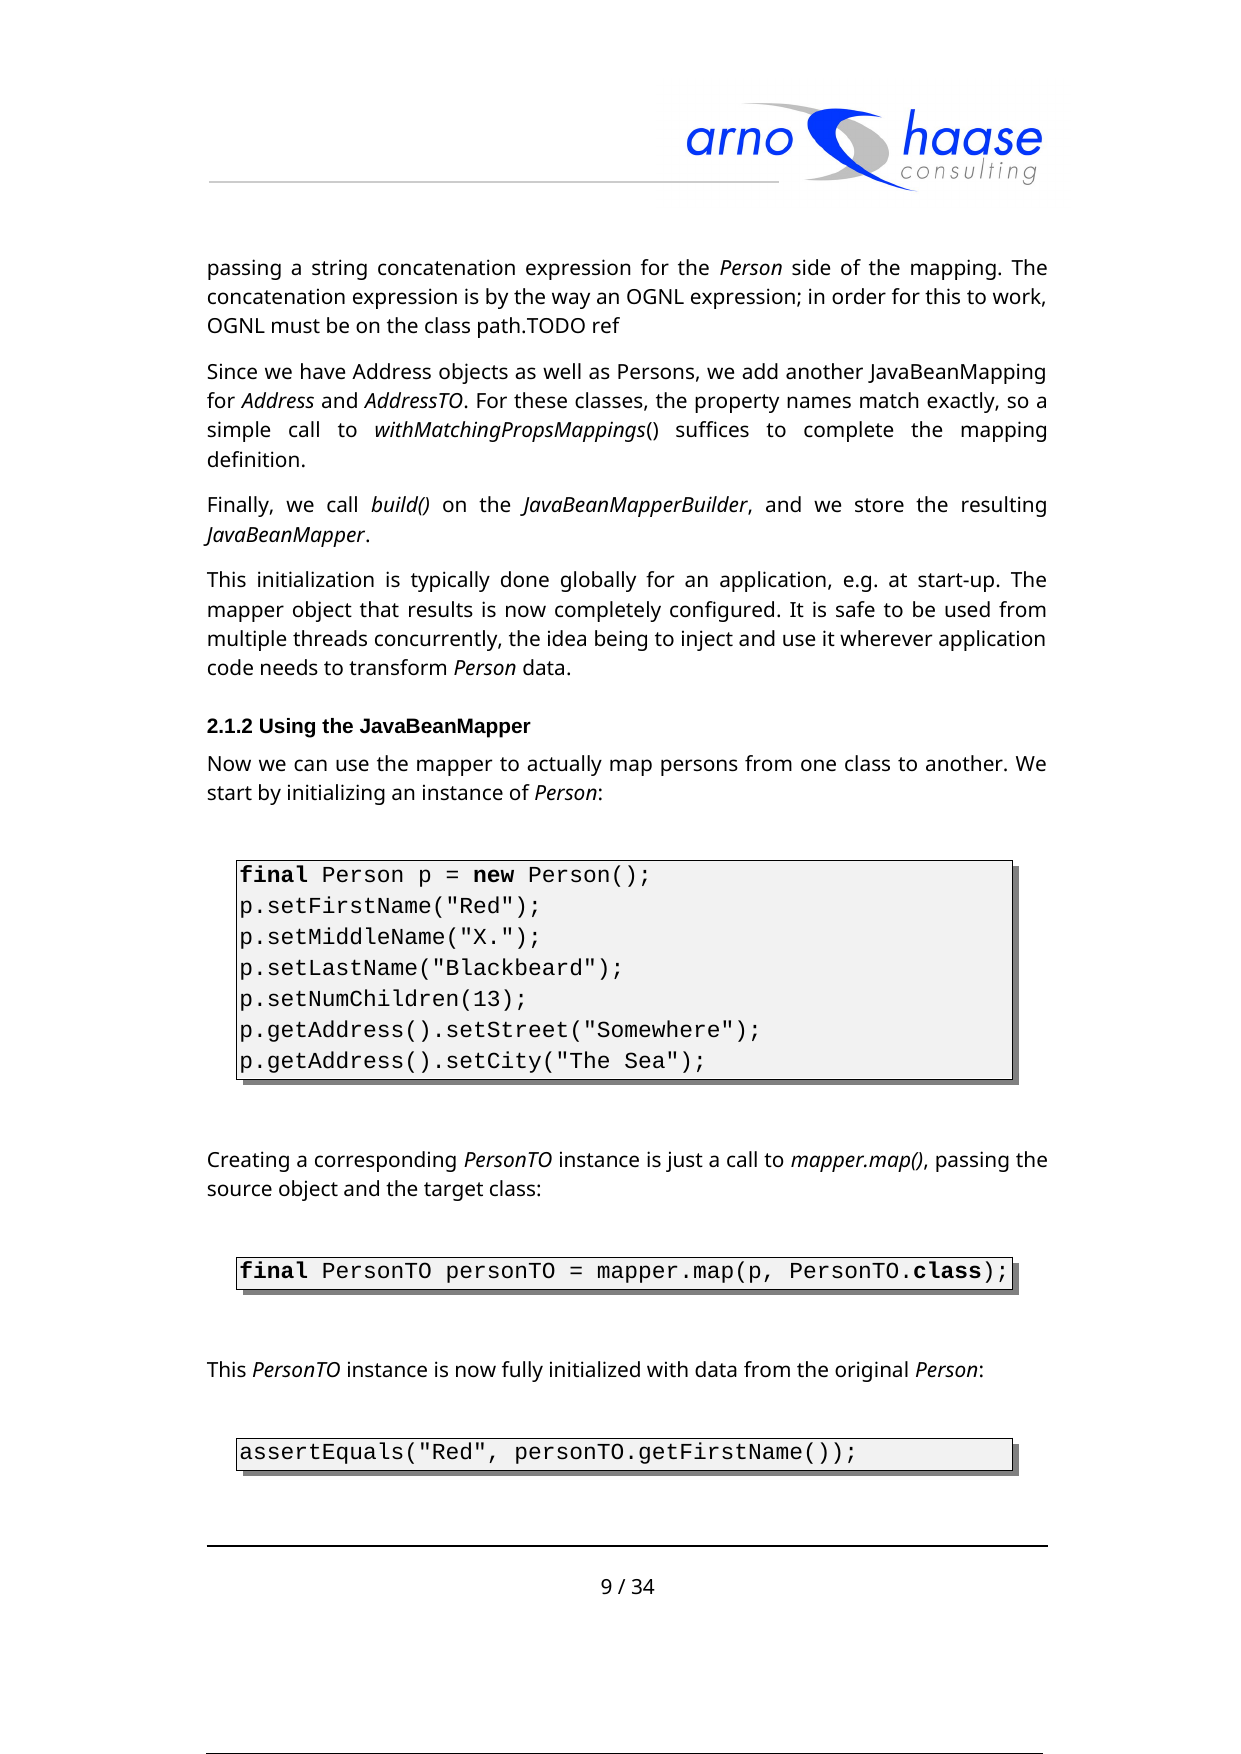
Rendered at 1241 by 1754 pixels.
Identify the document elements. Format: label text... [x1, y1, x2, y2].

text p.setMiddleName("X."); [237, 922, 1012, 951]
text This PersonTO instance is now fully initialized with data from the original Person: [207, 1354, 1048, 1383]
text passing a string concatenation expression for the Person side of the mapping. The concatenation expression is by the way an OGNL expression; in order for this to work, OGNL must be on the class path.TODO ref [207, 252, 1048, 339]
subtitle Using the JavaBeanMapper [207, 710, 1048, 739]
text p.setLastName("Blackbeard"); [237, 953, 1012, 982]
text assertEquals("Red", personTO.getFirstName()); [237, 1439, 1012, 1470]
text final PersonTO personTO = mapper.map(p, PersonTO.class); [237, 1258, 1012, 1289]
picture [656, 78, 1072, 208]
text This initialization is typically done globally for an application, e.g. at start-up. The mapper object that results is now completely configured. It is safe to be used from multiple threads concurrently, the idea being to inject and use it wherever application code needs to transform Person data. [207, 564, 1048, 681]
text Now we can use the mapper to actually map persons from one class to another. We start by initializing an instance of Person: [207, 748, 1048, 806]
text p.setFirstName("Red"); [237, 891, 1012, 920]
text final Person p = new Person(); [237, 861, 1012, 889]
text p.getAddress().setStreet("Somewhere"); [237, 1015, 1012, 1044]
text Since we have Address objects as well as Persons, we add another JavaBeanMapping for Address and AddressTO. For these classes, the property names match exactly, so a simple call to withMatchingPropsMappings() suffices to complete the mapping definition. [207, 356, 1048, 473]
text Finally, we call build() on the JavaBeanMapperBuilder, and we store the resulting JavaBeanMapper. [207, 489, 1048, 548]
text p.setNumChildren(13); [237, 984, 1012, 1013]
text Creating a corresponding PersonTO instance is just a call to mapper.map(), passing the source object and the target class: [207, 1144, 1048, 1202]
text p.getAddress().setCity("The Sea"); [237, 1046, 1012, 1078]
